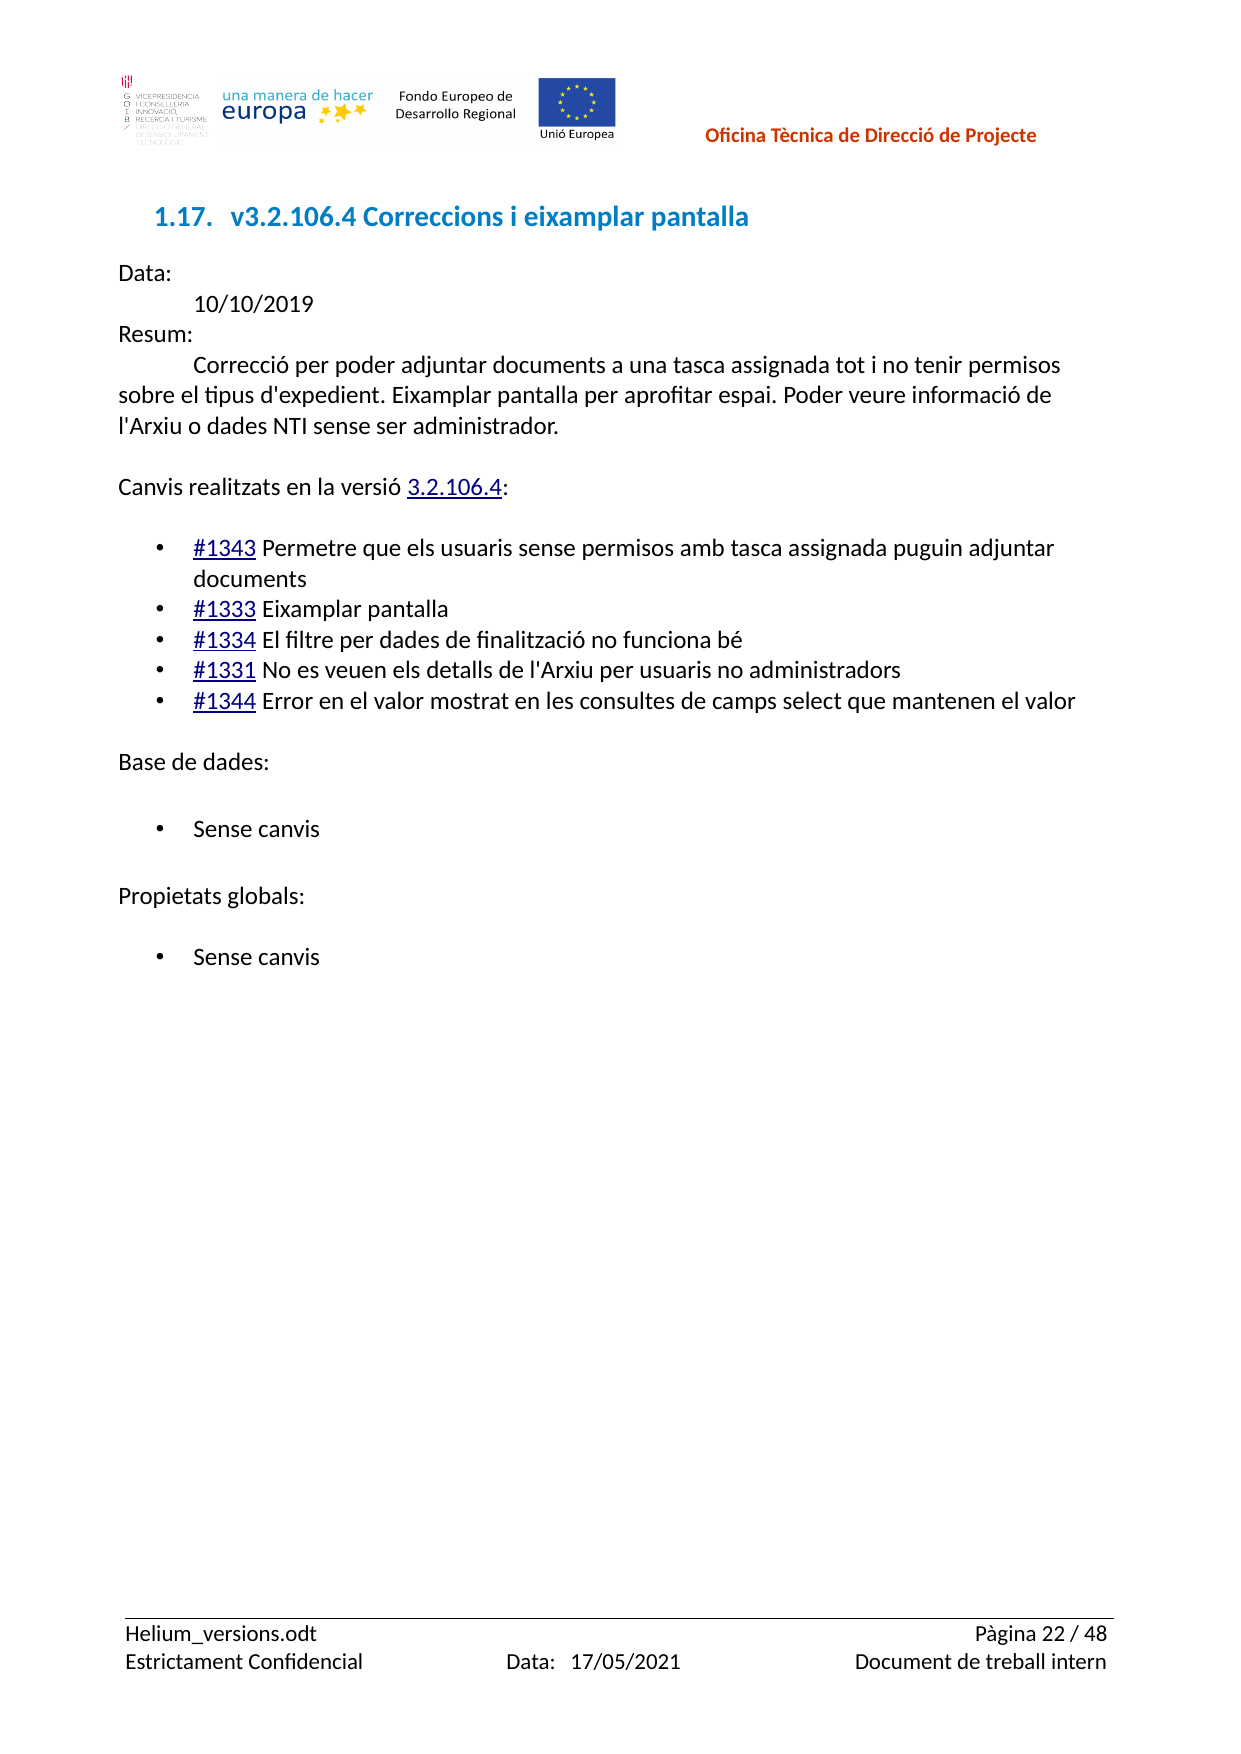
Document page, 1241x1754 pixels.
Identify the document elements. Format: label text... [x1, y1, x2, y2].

list #1331 No es veuen els detalls de l'Arxiu per usuaris no administradors [156, 654, 1122, 685]
list #1344 Error en el valor mostrat en les consultes de camps select que mantenen el valor [156, 685, 1122, 715]
text Data: [118, 258, 1122, 288]
picture [118, 73, 213, 147]
picture [219, 73, 621, 147]
list #1343 Permetre que els usuaris sense permisos amb tasca assignada puguin adjuntar documents [156, 532, 1122, 593]
text Canvis realitzats en la versió 3.2.106.4: [118, 471, 1122, 502]
text Base de dades: [118, 746, 1122, 776]
list #1334 El filtre per dades de finalització no funciona bé [156, 624, 1122, 654]
text Resum: [118, 319, 1122, 349]
text 10/10/2019 [118, 288, 1122, 319]
text Propietats globals: [118, 880, 1122, 910]
list #1333 Eixamplar pantalla [156, 593, 1122, 624]
text Correcció per poder adjuntar documents a una tasca assignada tot i no tenir permisos sobre el tipus d'expedient. Eixamplar pantalla per aprofitar espai. Poder veure informació de l'Arxiu o dades NTI sense ser administrador. [118, 349, 1122, 441]
list Sense canvis [156, 941, 1122, 971]
list Sense canvis [156, 813, 1122, 843]
subtitle v3.2.106.4 Correccions i eixamplar pantalla [153, 198, 1122, 234]
